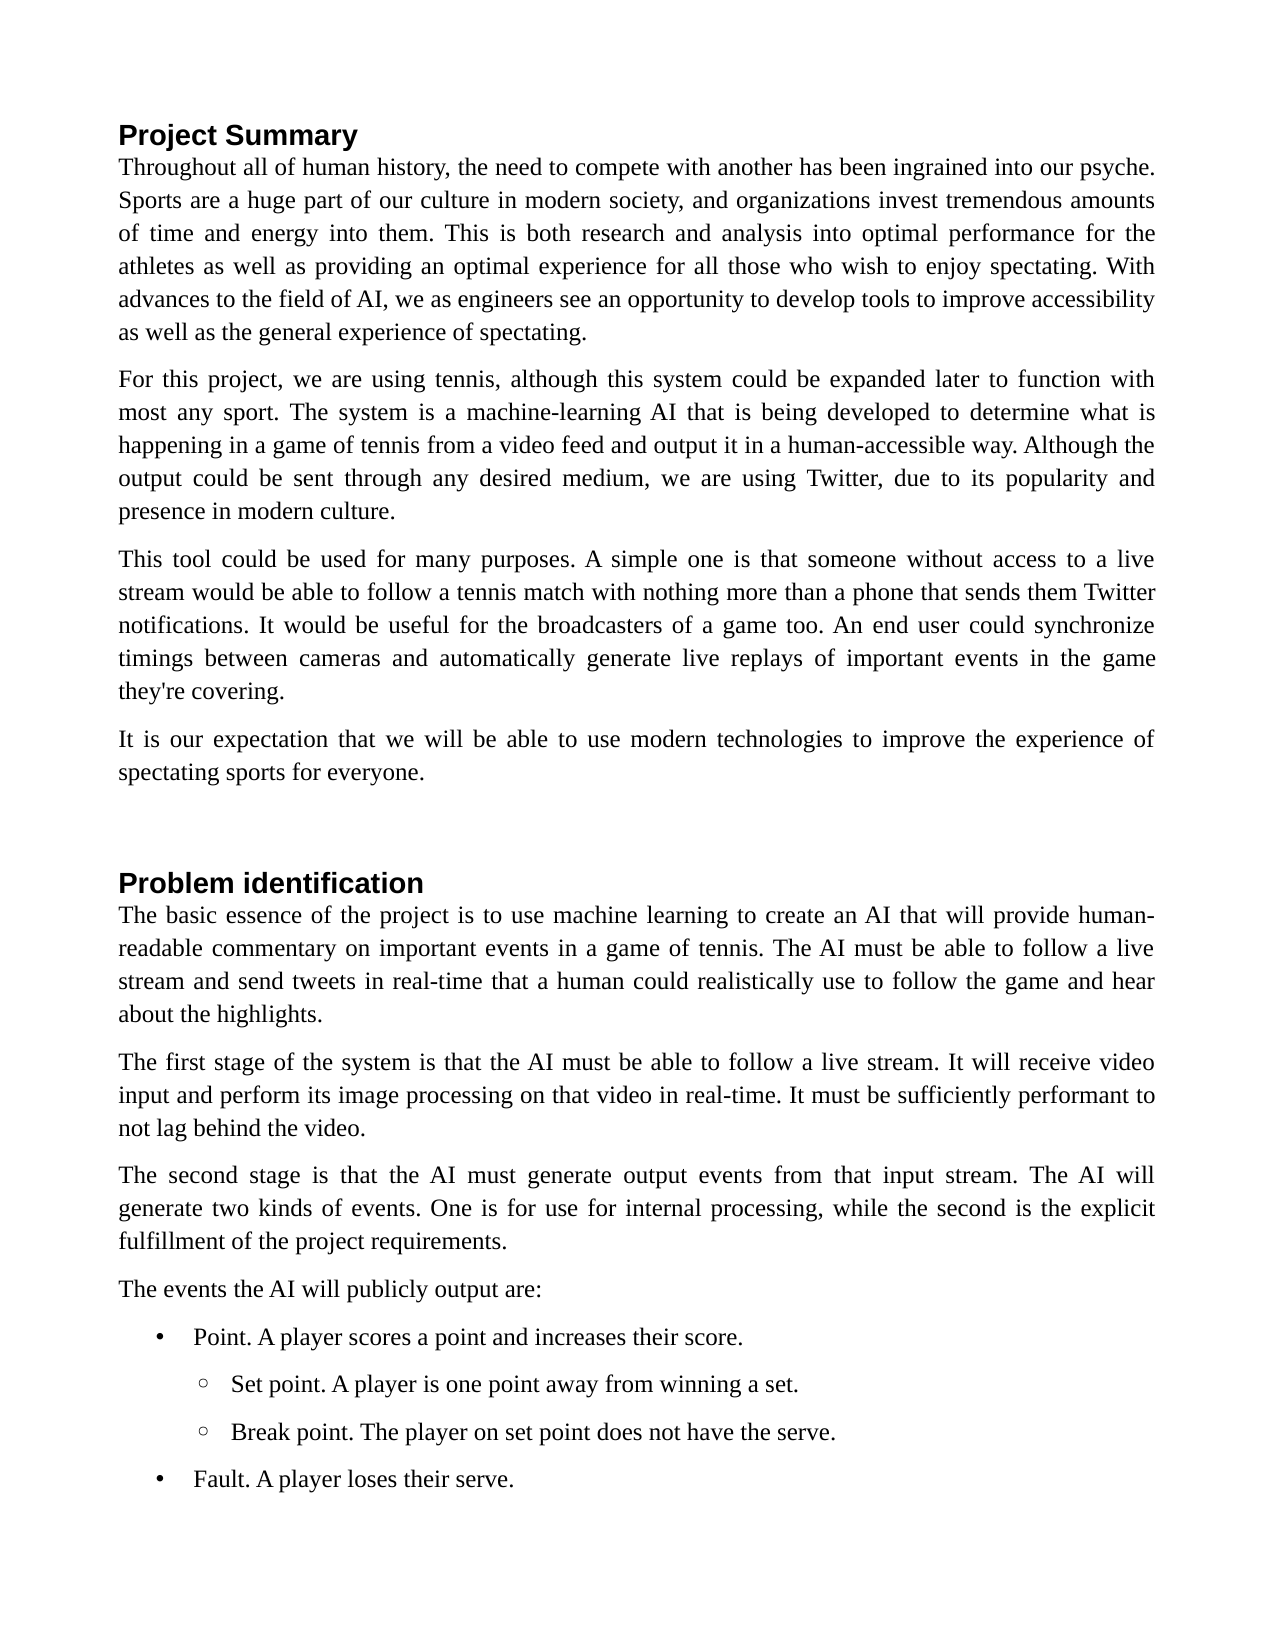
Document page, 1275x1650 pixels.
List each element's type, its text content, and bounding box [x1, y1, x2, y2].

text Throughout all of human history, the need to compete with another has been ingrained into our psyche. Sports are a huge part of our culture in modern society, and organizations invest tremendous amounts of time and energy into them. This is both research and analysis into optimal performance for the athletes as well as providing an optimal experience for all those who wish to enjoy spectating. With advances to the field of AI, we as engineers see an opportunity to develop tools to improve accessibility as well as the general experience of spectating. [118, 152, 1157, 346]
list Break point. The player on set point does not have the serve. [193, 1417, 1157, 1446]
text The events the AI will publicly output are: [118, 1274, 1157, 1303]
text The first stage of the system is that the AI must be able to follow a live stream. It will receive video input and perform its image processing on that video in real-time. It must be sufficiently performant to not lag behind the video. [118, 1047, 1157, 1142]
text For this project, we are using tennis, although this system could be expanded later to function with most any sport. The system is a machine-learning AI that is being developed to determine what is happening in a game of tennis from a video feed and output it in a human-accessible way. Although the output could be sent through any desired medium, we are using Twitter, due to its popularity and presence in modern culture. [118, 364, 1157, 525]
text This tool could be used for many purposes. A simple one is that someone without access to a live stream would be able to follow a tennis match with nothing more than a phone that sends them Twitter notifications. It would be useful for the broadcasters of a game too. An end user could synchronize timings between cameras and automatically generate live replays of important events in the game they're covering. [118, 544, 1157, 705]
text The second stage is that the AI must generate output events from that input stream. The AI will generate two kinds of events. One is for use for internal processing, while the second is the explicit fulfillment of the project requirements. [118, 1160, 1157, 1255]
subtitle Project Summary [118, 118, 1157, 152]
text The basic essence of the project is to use machine learning to create an AI that will provide human-readable commentary on important events in a game of tennis. The AI must be able to follow a live stream and send tweets in real-time that a human could realistically use to follow the game and hear about the highlights. [118, 900, 1157, 1028]
list Fault. A player loses their serve. [156, 1464, 1157, 1493]
subtitle Problem identification [118, 867, 1157, 900]
list Set point. A player is one point away from winning a set. [193, 1369, 1157, 1398]
text It is our expectation that we will be able to use modern technologies to improve the experience of spectating sports for everyone. [118, 724, 1157, 786]
list Point. A player scores a point and increases their score. [156, 1322, 1157, 1350]
